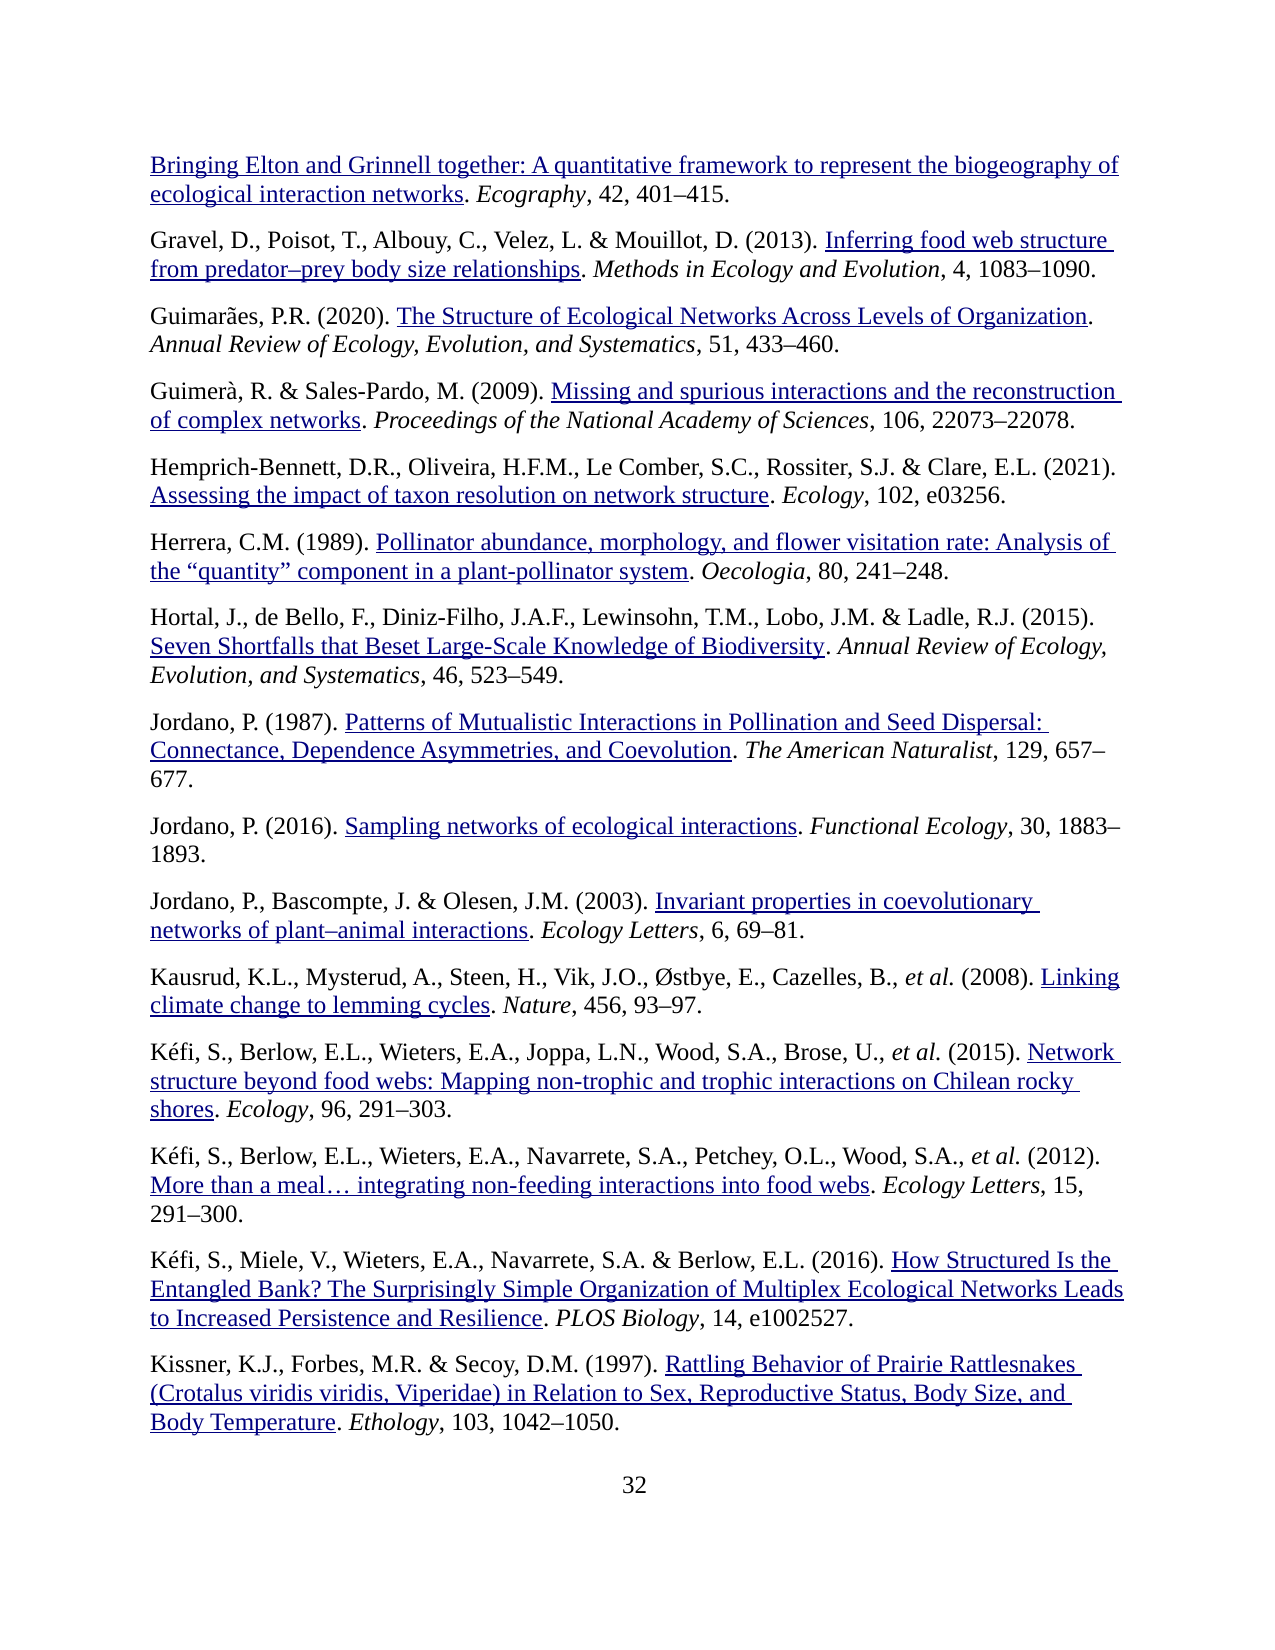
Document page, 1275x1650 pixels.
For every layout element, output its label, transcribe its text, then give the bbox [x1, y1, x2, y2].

text Kéfi, S., Berlow, E.L., Wieters, E.A., Navarrete, S.A., Petchey, O.L., Wood, S.A., et al. (2012). More than a meal… integrating non-feeding interactions into food webs. Ecology Letters, 15, 291–300. [150, 1141, 1125, 1227]
text Guimerà, R. & Sales-Pardo, M. (2009). Missing and spurious interactions and the reconstruction of complex networks. Proceedings of the National Academy of Sciences, 106, 22073–22078. [150, 376, 1125, 434]
text Gravel, D., Poisot, T., Albouy, C., Velez, L. & Mouillot, D. (2013). Inferring food web structure from predator–prey body size relationships. Methods in Ecology and Evolution, 4, 1083–1090. [150, 225, 1125, 283]
text Bringing Elton and Grinnell together: A quantitative framework to represent the biogeography of ecological interaction networks. Ecography, 42, 401–415. [150, 150, 1125, 207]
text Kausrud, K.L., Mysterud, A., Steen, H., Vik, J.O., Østbye, E., Cazelles, B., et al. (2008). Linking climate change to lemming cycles. Nature, 456, 93–97. [150, 962, 1125, 1019]
text Hortal, J., de Bello, F., Diniz-Filho, J.A.F., Lewinsohn, T.M., Lobo, J.M. & Ladle, R.J. (2015). Seven Shortfalls that Beset Large-Scale Knowledge of Biodiversity. Annual Review of Ecology, Evolution, and Systematics, 46, 523–549. [150, 602, 1125, 689]
text Jordano, P. (2016). Sampling networks of ecological interactions. Functional Ecology, 30, 1883–1893. [150, 811, 1125, 868]
text Kéfi, S., Berlow, E.L., Wieters, E.A., Joppa, L.N., Wood, S.A., Brose, U., et al. (2015). Network structure beyond food webs: Mapping non-trophic and trophic interactions on Chilean rocky shores. Ecology, 96, 291–303. [150, 1037, 1125, 1123]
text Hemprich-Bennett, D.R., Oliveira, H.F.M., Le Comber, S.C., Rossiter, S.J. & Clare, E.L. (2021). Assessing the impact of taxon resolution on network structure. Ecology, 102, e03256. [150, 452, 1125, 509]
text Jordano, P. (1987). Patterns of Mutualistic Interactions in Pollination and Seed Dispersal: Connectance, Dependence Asymmetries, and Coevolution. The American Naturalist, 129, 657–677. [150, 707, 1125, 793]
text Jordano, P., Bascompte, J. & Olesen, J.M. (2003). Invariant properties in coevolutionary networks of plant–animal interactions. Ecology Letters, 6, 69–81. [150, 886, 1125, 944]
text Herrera, C.M. (1989). Pollinator abundance, morphology, and flower visitation rate: Analysis of the “quantity” component in a plant-pollinator system. Oecologia, 80, 241–248. [150, 527, 1125, 584]
text Kéfi, S., Miele, V., Wieters, E.A., Navarrete, S.A. & Berlow, E.L. (2016). How Structured Is the Entangled Bank? The Surprisingly Simple Organization of Multiplex Ecological Networks Leads to Increased Persistence and Resilience. PLOS Biology, 14, e1002527. [150, 1245, 1125, 1332]
text Guimarães, P.R. (2020). The Structure of Ecological Networks Across Levels of Organization. Annual Review of Ecology, Evolution, and Systematics, 51, 433–460. [150, 301, 1125, 358]
text Kissner, K.J., Forbes, M.R. & Secoy, D.M. (1997). Rattling Behavior of Prairie Rattlesnakes (Crotalus viridis viridis, Viperidae) in Relation to Sex, Reproductive Status, Body Size, and Body Temperature. Ethology, 103, 1042–1050. [150, 1349, 1125, 1436]
